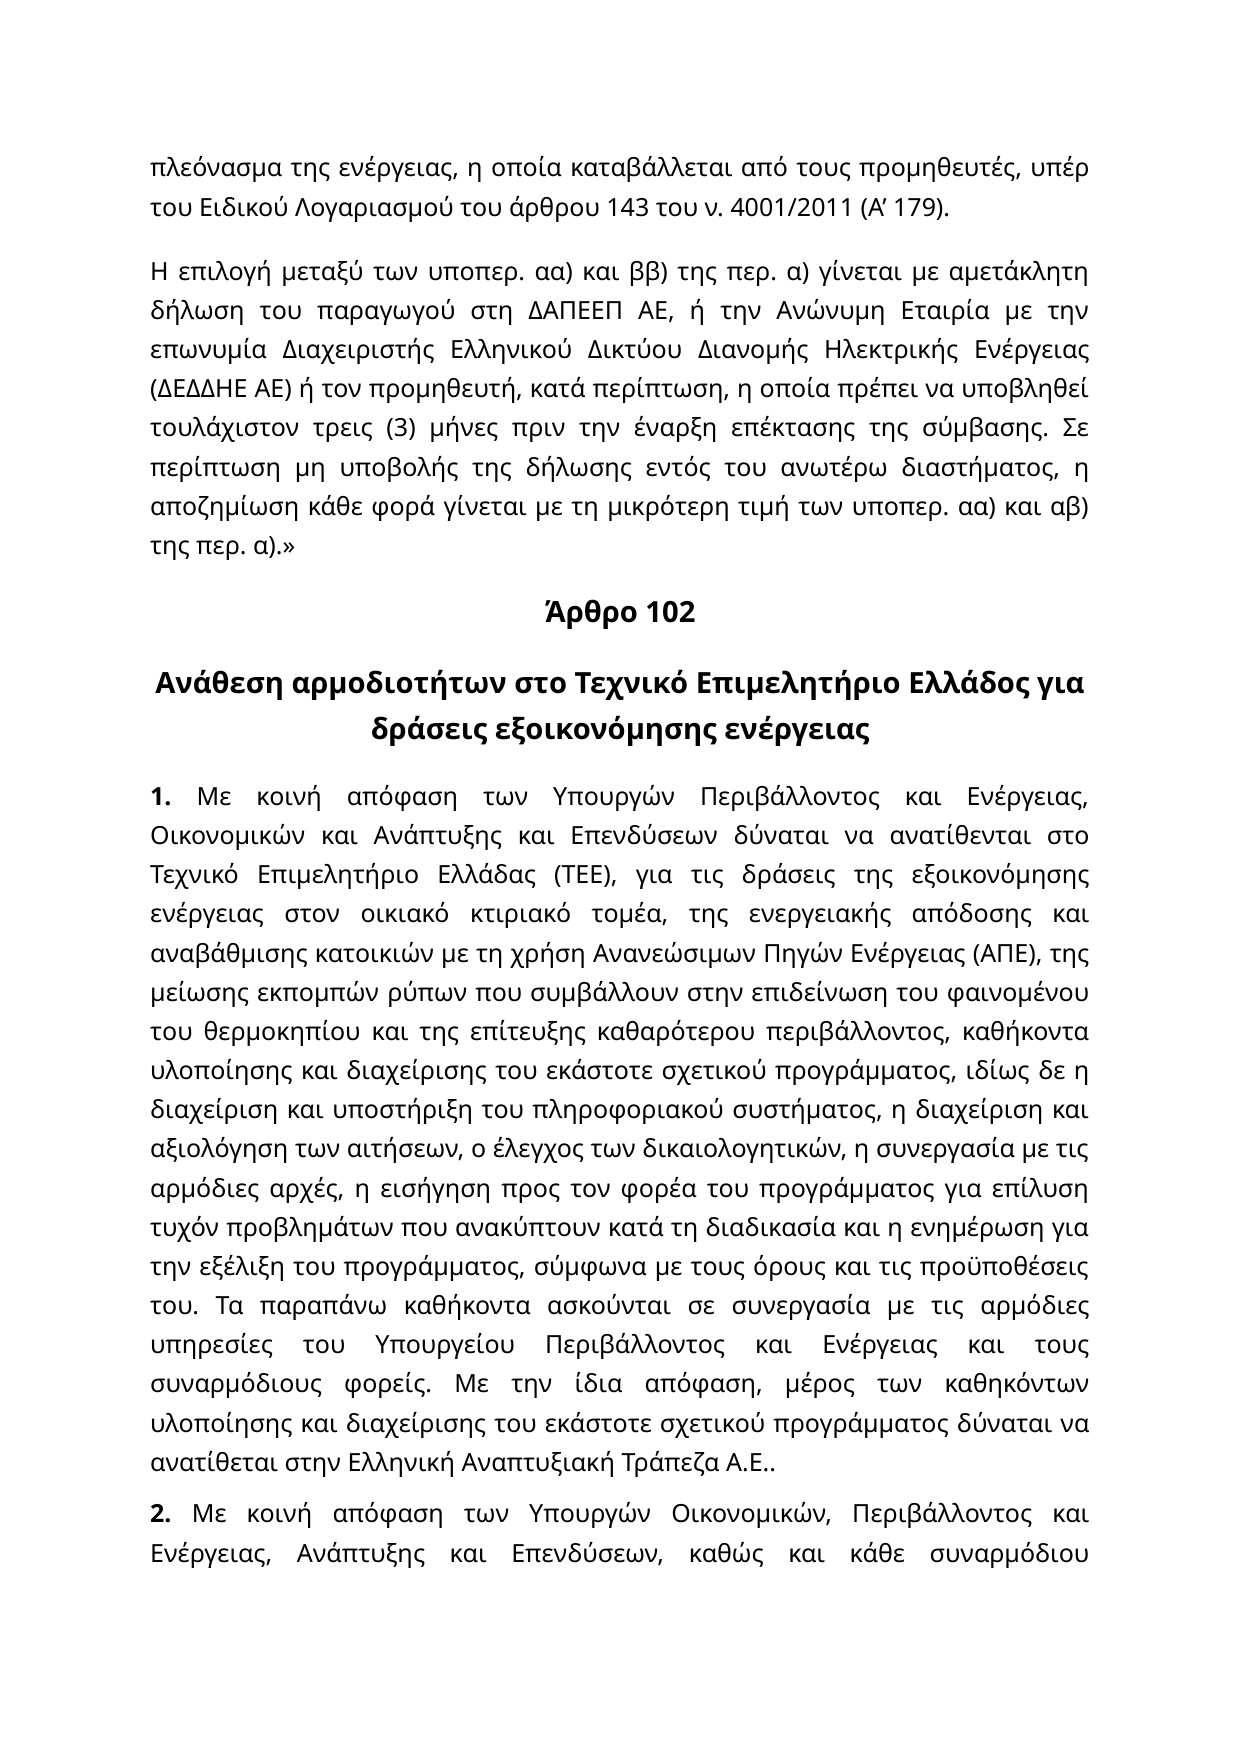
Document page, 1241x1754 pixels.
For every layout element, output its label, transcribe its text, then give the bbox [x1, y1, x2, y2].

text πλεόνασμα της ενέργειας, η οποία καταβάλλεται από τους προμηθευτές, υπέρ του Ειδικού Λογαριασμού του άρθρου 143 του ν. 4001/2011 (Α’ 179). [150, 150, 1090, 223]
text 2. Με κοινή απόφαση των Υπουργών Οικονομικών, Περιβάλλοντος και Ενέργειας, Ανάπτυξης και Επενδύσεων, καθώς και κάθε συναρμόδιου [150, 1496, 1090, 1569]
subtitle Άρθρο 102 [150, 592, 1090, 631]
text Η επιλογή μεταξύ των υποπερ. αα) και ββ) της περ. α) γίνεται με αμετάκλητη δήλωση του παραγωγού στη ΔΑΠΕΕΠ ΑΕ, ή την Ανώνυμη Εταιρία με την επωνυμία Διαχειριστής Ελληνικού Δικτύου Διανομής Ηλεκτρικής Ενέργειας (ΔΕΔΔΗΕ ΑΕ) ή τον προμηθευτή, κατά περίπτωση, η οποία πρέπει να υποβληθεί τουλάχιστον τρεις (3) μήνες πριν την έναρξη επέκτασης της σύμβασης. Σε περίπτωση μη υποβολής της δήλωσης εντός του ανωτέρω διαστήματος, η αποζημίωση κάθε φορά γίνεται με τη μικρότερη τιμή των υποπερ. αα) και αβ) της περ. α).» [150, 253, 1090, 562]
text 1. Με κοινή απόφαση των Υπουργών Περιβάλλοντος και Ενέργειας, Οικονομικών και Ανάπτυξης και Επενδύσεων δύναται να ανατίθενται στο Τεχνικό Επιμελητήριο Ελλάδας (ΤΕΕ), για τις δράσεις της εξοικονόμησης ενέργειας στον οικιακό κτιριακό τομέα, της ενεργειακής απόδοσης και αναβάθμισης κατοικιών με τη χρήση Ανανεώσιμων Πηγών Ενέργειας (ΑΠΕ), της μείωσης εκπομπών ρύπων που συμβάλλουν στην επιδείνωση του φαινομένου του θερμοκηπίου και της επίτευξης καθαρότερου περιβάλλοντος, καθήκοντα υλοποίησης και διαχείρισης του εκάστοτε σχετικού προγράμματος, ιδίως δε η διαχείριση και υποστήριξη του πληροφοριακού συστήματος, η διαχείριση και αξιολόγηση των αιτήσεων, ο έλεγχος των δικαιολογητικών, η συνεργασία με τις αρμόδιες αρχές, η εισήγηση προς τον φορέα του προγράμματος για επίλυση τυχόν προβλημάτων που ανακύπτουν κατά τη διαδικασία και η ενημέρωση για την εξέλιξη του προγράμματος, σύμφωνα με τους όρους και τις προϋποθέσεις του. Τα παραπάνω καθήκοντα ασκούνται σε συνεργασία με τις αρμόδιες υπηρεσίες του Υπουργείου Περιβάλλοντος και Ενέργειας και τους συναρμόδιους φορείς. Με την ίδια απόφαση, μέρος των καθηκόντων υλοποίησης και διαχείρισης του εκάστοτε σχετικού προγράμματος δύναται να ανατίθεται στην Ελληνική Αναπτυξιακή Τράπεζα A.E.. [150, 778, 1090, 1478]
subtitle Ανάθεση αρμοδιοτήτων στο Τεχνικό Επιμελητήριο Ελλάδος για δράσεις εξοικονόμησης ενέργειας [150, 662, 1090, 748]
